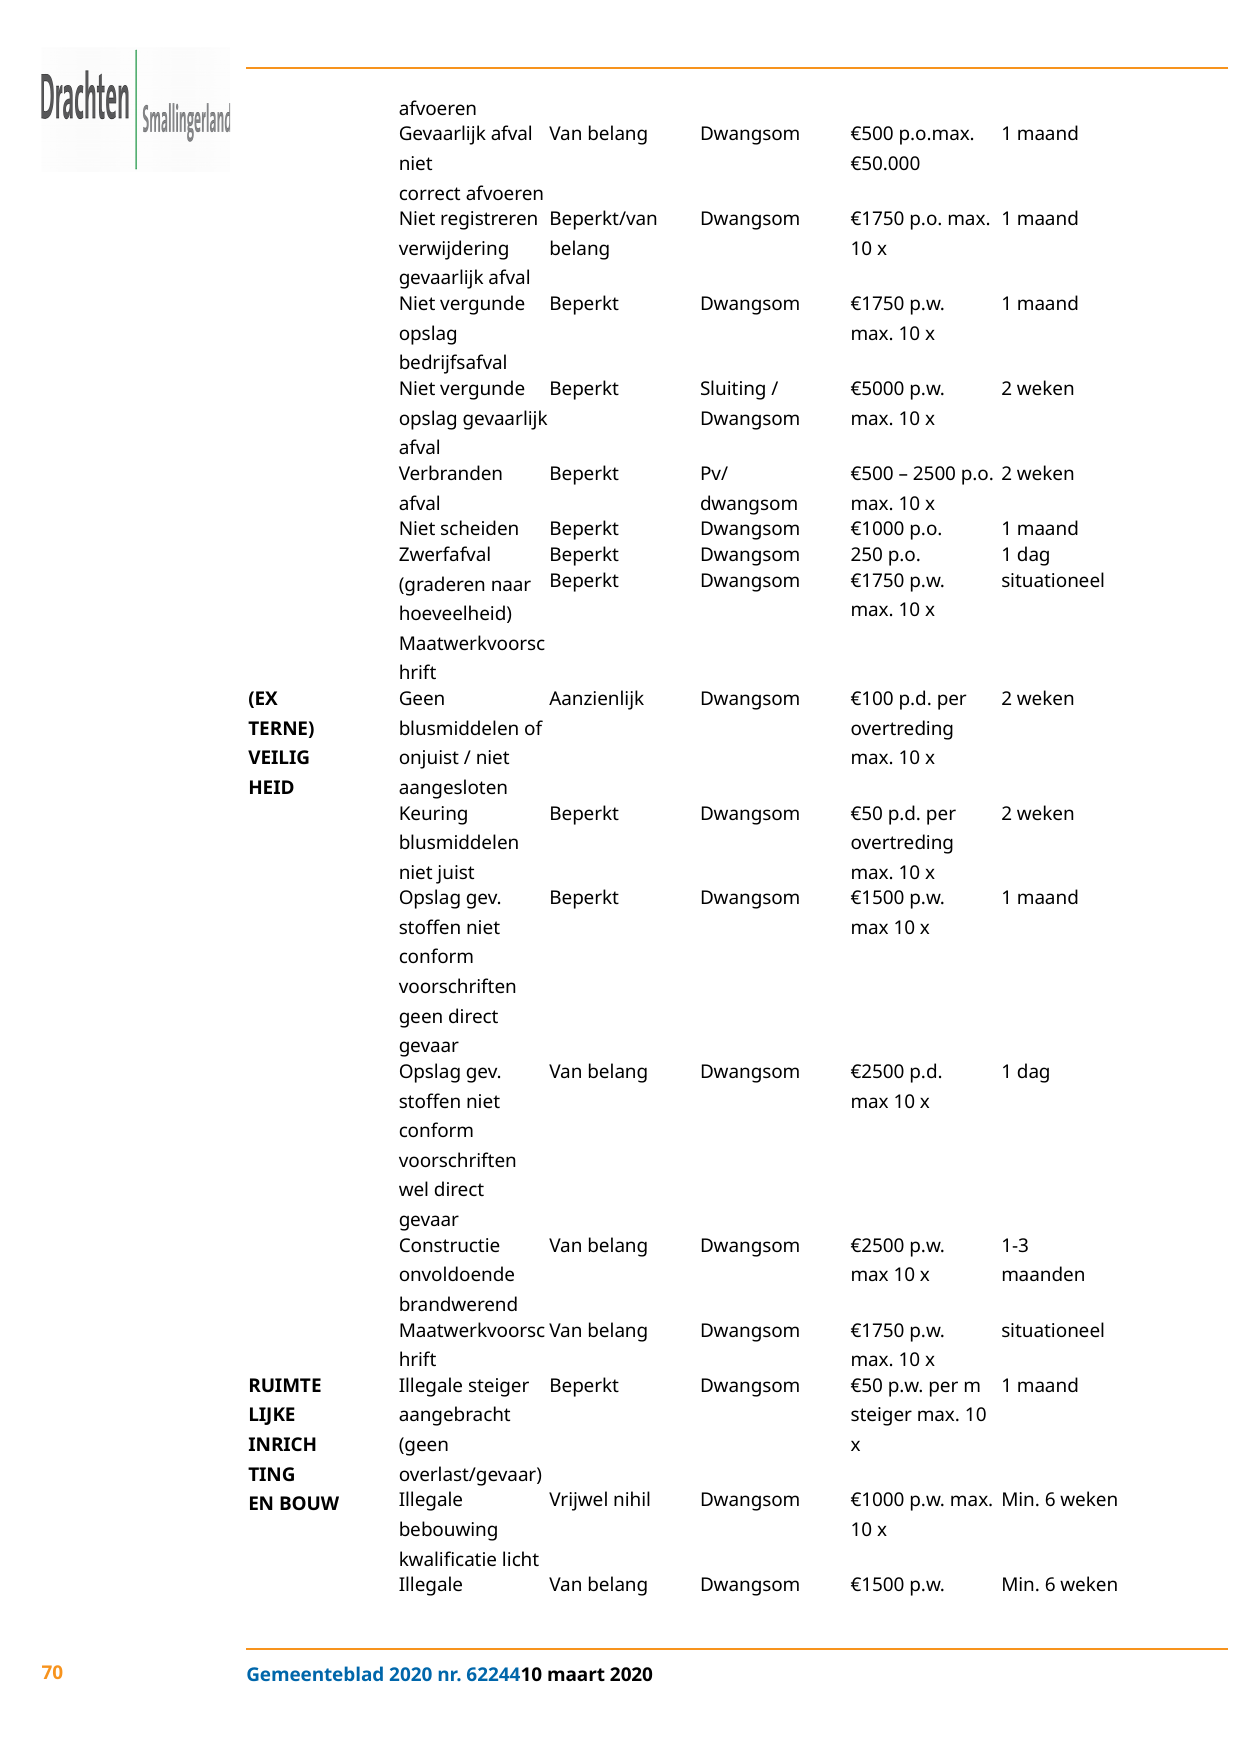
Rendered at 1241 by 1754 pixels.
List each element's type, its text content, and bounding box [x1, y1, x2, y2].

table_cell Illegale steiger aangebracht (geen overlast/gevaar) [399, 1372, 549, 1487]
table_cell Opslag gev. stoffen niet conform voorschriften wel direct gevaar [399, 1058, 549, 1232]
table_cell Keuring blusmiddelen niet juist [399, 800, 549, 884]
table_cell Niet registreren verwijdering gevaarlijk afval [399, 205, 549, 290]
table_cell Dwangsom [700, 1487, 850, 1571]
table_cell [549, 95, 700, 121]
table_cell 1 maand [1001, 121, 1152, 205]
table_cell Dwangsom [700, 885, 850, 1058]
table_cell situationeel [1001, 1317, 1152, 1372]
table_cell Opslag gev. stoffen niet conform voorschriften geen direct gevaar [399, 885, 549, 1058]
picture [41, 47, 231, 172]
table_cell 250 p.o. [850, 541, 1001, 567]
table_cell Beperkt [549, 515, 700, 541]
table_cell Beperkt [549, 375, 700, 460]
table_cell €1000 p.o. [850, 515, 1001, 541]
table_cell 1-3 maanden [1001, 1232, 1152, 1317]
table_cell €2500 p.w. max 10 x [850, 1232, 1001, 1317]
table_cell Beperkt [549, 567, 700, 685]
table_cell Beperkt [549, 460, 700, 515]
table_cell 1 maand [1001, 885, 1152, 1058]
table_cell Zwerfafval (graderen naar hoeveelheid) Maatwerkvoorschrift [399, 541, 549, 685]
table_cell Dwangsom [700, 541, 850, 567]
table_cell Dwangsom [700, 1317, 850, 1372]
table_cell Van belang [549, 1317, 700, 1372]
table_cell Dwangsom [700, 567, 850, 685]
table_cell Dwangsom [700, 205, 850, 290]
table_cell [1001, 95, 1152, 121]
table_cell [700, 95, 850, 121]
table_cell (EX TERNE) VEILIG HEID [248, 685, 398, 1372]
table_cell 1 dag [1001, 541, 1152, 567]
table_cell €1750 p.w. max. 10 x [850, 1317, 1001, 1372]
table_cell 2 weken [1001, 460, 1152, 515]
table_cell Beperkt [549, 800, 700, 884]
table_cell €2500 p.d. max 10 x [850, 1058, 1001, 1232]
table_cell Vrijwel nihil [549, 1487, 700, 1571]
table_cell Van belang [549, 1232, 700, 1317]
table_cell Van belang [549, 121, 700, 205]
table_cell Pv/ dwangsom [700, 460, 850, 515]
table_cell €500 – 2500 p.o. max. 10 x [850, 460, 1001, 515]
table_cell 1 dag [1001, 1058, 1152, 1232]
table_cell €1500 p.w. max 10 x [850, 885, 1001, 1058]
table_cell Gevaarlijk afval niet correct afvoeren [399, 121, 549, 205]
table_cell €1500 p.w. [850, 1571, 1001, 1597]
table_cell afvoeren [399, 95, 549, 121]
table_cell Dwangsom [700, 1372, 850, 1487]
table_cell Beperkt [549, 541, 700, 567]
table_cell Niet scheiden [399, 515, 549, 541]
table_cell Beperkt [549, 290, 700, 375]
table_cell Van belang [549, 1571, 700, 1597]
table_cell Illegale [399, 1571, 549, 1597]
table_cell Verbranden afval [399, 460, 549, 515]
table_cell Van belang [549, 1058, 700, 1232]
table_cell 2 weken [1001, 685, 1152, 800]
table_cell €100 p.d. per overtreding max. 10 x [850, 685, 1001, 800]
table_cell €1000 p.w. max. 10 x [850, 1487, 1001, 1571]
table_cell [248, 95, 398, 685]
table_cell 1 maand [1001, 1372, 1152, 1487]
table_cell [850, 95, 1001, 121]
table_cell €1750 p.w. max. 10 x [850, 567, 1001, 685]
table_cell Aanzienlijk [549, 685, 700, 800]
table_cell Dwangsom [700, 121, 850, 205]
table_cell 1 maand [1001, 290, 1152, 375]
table_cell situationeel [1001, 567, 1152, 685]
table_cell Dwangsom [700, 515, 850, 541]
table_cell Dwangsom [700, 1058, 850, 1232]
table_cell Dwangsom [700, 1232, 850, 1317]
table_cell Sluiting / Dwangsom [700, 375, 850, 460]
table_cell 1 maand [1001, 205, 1152, 290]
table_cell Dwangsom [700, 1571, 850, 1597]
table_cell 1 maand [1001, 515, 1152, 541]
table_cell Beperkt [549, 1372, 700, 1487]
table_cell Maatwerkvoorschrift [399, 1317, 549, 1372]
table_cell Niet vergunde opslag gevaarlijk afval [399, 375, 549, 460]
table_cell Dwangsom [700, 685, 850, 800]
table_cell €50 p.d. per overtreding max. 10 x [850, 800, 1001, 884]
table_cell RUIMTE LIJKE INRICH TING EN BOUW [248, 1372, 398, 1597]
table_cell €500 p.o.max. €50.000 [850, 121, 1001, 205]
table_cell €50 p.w. per m steiger max. 10 x [850, 1372, 1001, 1487]
table_cell Min. 6 weken [1001, 1571, 1152, 1597]
table_cell Beperkt/van belang [549, 205, 700, 290]
table_cell €1750 p.w. max. 10 x [850, 290, 1001, 375]
table_cell Beperkt [549, 885, 700, 1058]
table_cell Dwangsom [700, 290, 850, 375]
table_cell €1750 p.o. max. 10 x [850, 205, 1001, 290]
table_cell Min. 6 weken [1001, 1487, 1152, 1571]
table_cell Niet vergunde opslag bedrijfsafval [399, 290, 549, 375]
table_cell Constructie onvoldoende brandwerend [399, 1232, 549, 1317]
table_cell Illegale bebouwing kwalificatie licht [399, 1487, 549, 1571]
table_cell Dwangsom [700, 800, 850, 884]
table_cell 2 weken [1001, 800, 1152, 884]
table_cell 2 weken [1001, 375, 1152, 460]
table_cell Geen blusmiddelen of onjuist / niet aangesloten [399, 685, 549, 800]
table_cell €5000 p.w. max. 10 x [850, 375, 1001, 460]
